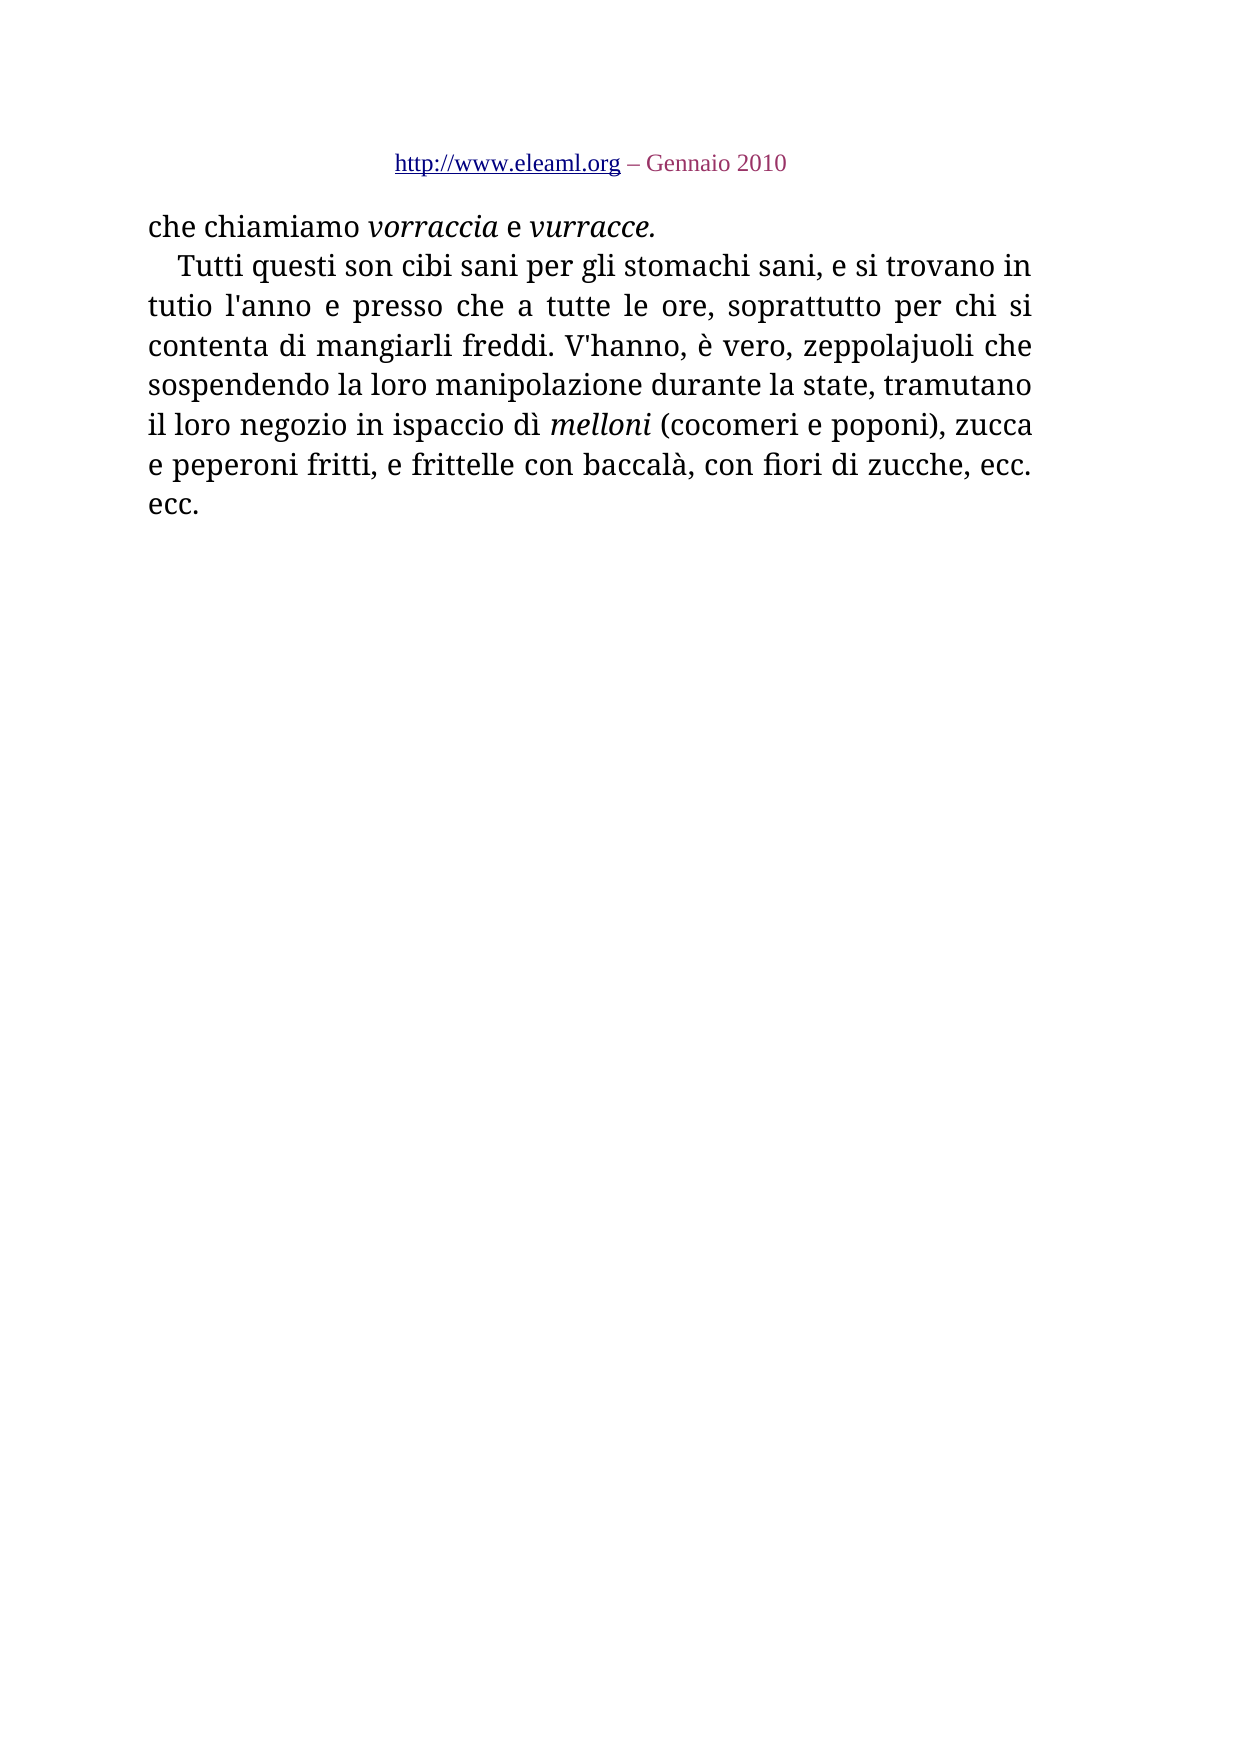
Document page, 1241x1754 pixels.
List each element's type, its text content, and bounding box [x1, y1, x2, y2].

text che chiamiamo vorraccia e vurracce. [148, 206, 1033, 246]
text Tutti questi son cibi sani per gli stomachi sani, e si trovano in tutio l'anno e presso che a tutte le ore, soprattutto per chi si contenta di mangiarli freddi. V'hanno, è vero, zeppolajuoli che sospendendo la loro manipolazione durante la state, tramutano il loro negozio in ispaccio dì melloni (cocomeri e poponi), zucca e peperoni fritti, e frittelle con baccalà, con fiori di zucche, ecc. ecc. [148, 246, 1033, 523]
